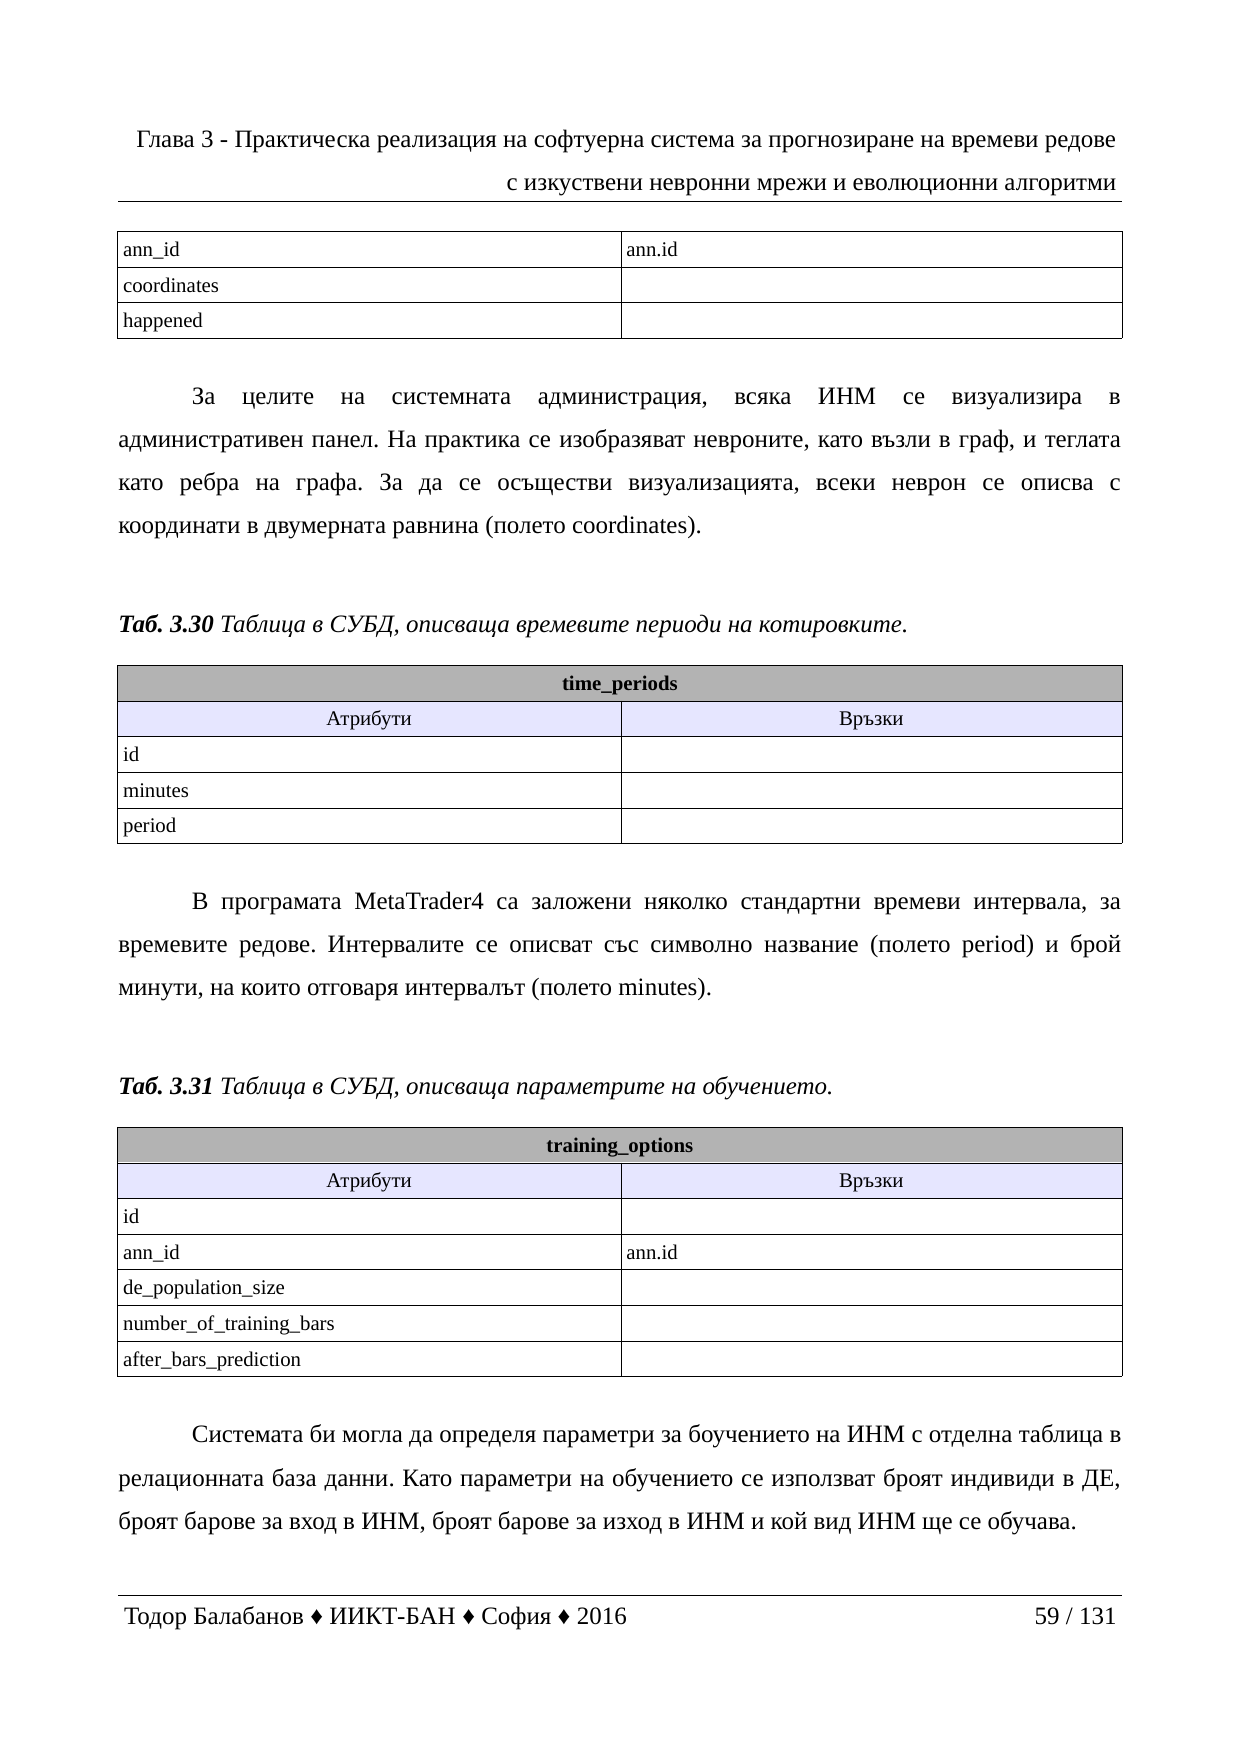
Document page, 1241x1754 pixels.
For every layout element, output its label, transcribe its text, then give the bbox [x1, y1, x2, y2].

text Системата би могла да определя параметри за боучението на ИНМ с отделна таблица в релационната база данни. Като параметри на обучението се използват броят индивиди в ДЕ, броят барове за вход в ИНМ, броят барове за изход в ИНМ и кой вид ИНМ ще се обучава. [118, 1419, 1122, 1534]
table_cell id [118, 1199, 621, 1234]
table_cell [622, 1306, 1122, 1341]
table_cell Атрибути [118, 702, 621, 736]
table_cell ann.id [622, 1235, 1122, 1269]
table_cell period [118, 809, 621, 843]
table_cell [622, 737, 1122, 772]
table_cell happened [118, 303, 621, 338]
table_cell [622, 1199, 1122, 1234]
table_cell de_population_size [118, 1270, 621, 1305]
table_header training_options [118, 1128, 1122, 1162]
table_cell [622, 303, 1122, 338]
table_cell id [118, 737, 621, 772]
table_cell [622, 809, 1122, 843]
table_cell [622, 1342, 1122, 1376]
text В програмата MetaTrader4 са заложени няколко стандартни времеви интервала, за времевите редове. Интервалите се описват със символно название (полето period) и брой минути, на които отговаря интервалът (полето minutes). [118, 886, 1122, 1001]
text За целите на системната администрация, всяка ИНМ се визуализира в административен панел. На практика се изобразяват невроните, като възли в граф, и теглата като ребра на графа. За да се осъществи визуализацията, всеки неврон се описва с координати в двумерната равнина (полето coordinates). [118, 381, 1122, 539]
table_cell [622, 773, 1122, 807]
table_cell ann.id [622, 232, 1122, 267]
table_cell after_bars_prediction [118, 1342, 621, 1376]
table_cell Атрибути [118, 1164, 621, 1198]
table_cell number_of_training_bars [118, 1306, 621, 1341]
table_cell ann_id [118, 1235, 621, 1269]
table_cell [622, 1270, 1122, 1305]
text Таб. 3.30 Таблица в СУБД, описваща времевите периоди на котировките. [118, 609, 1122, 638]
text Таб. 3.31 Таблица в СУБД, описваща параметрите на обучението. [118, 1071, 1122, 1100]
table_cell [622, 268, 1122, 302]
table_cell ann_id [118, 232, 621, 267]
table_cell Връзки [622, 1164, 1122, 1198]
table_cell minutes [118, 773, 621, 807]
table_header time_periods [118, 666, 1122, 701]
table_cell Връзки [622, 702, 1122, 736]
table_cell coordinates [118, 268, 621, 302]
